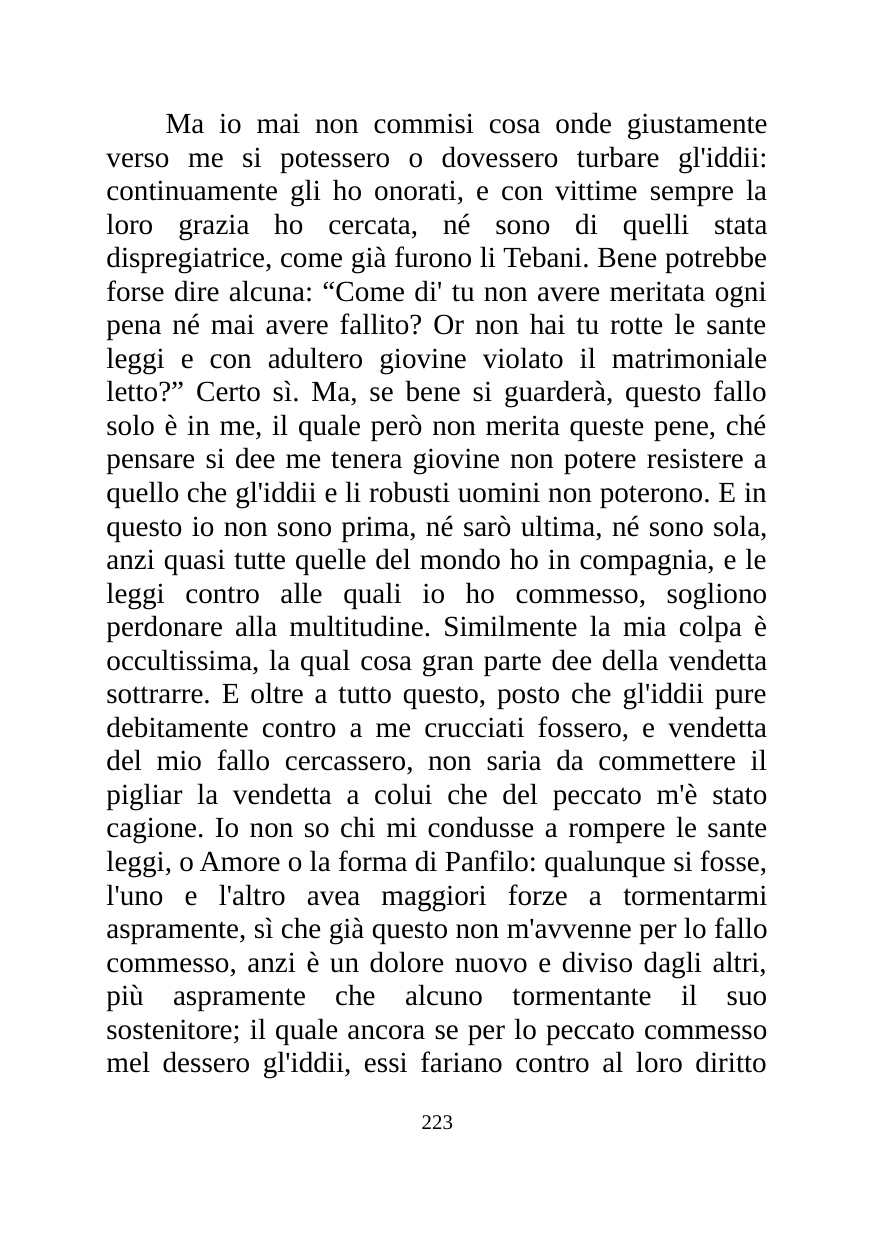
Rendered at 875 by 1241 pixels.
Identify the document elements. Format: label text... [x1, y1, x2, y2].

text Ma io mai non commisi cosa onde giustamente verso me si potessero o dovessero turbare gl'iddii: continuamente gli ho onorati, e con vittime sempre la loro grazia ho cercata, né sono di quelli stata dispregiatrice, come già furono li Tebani. Bene potrebbe forse dire alcuna: “Come di' tu non avere meritata ogni pena né mai avere fallito? Or non hai tu rotte le sante leggi e con adultero giovine violato il matrimoniale letto?” Certo sì. Ma, se bene si guarderà, questo fallo solo è in me, il quale però non merita queste pene, ché pensare si dee me tenera giovine non potere resistere a quello che gl'iddii e li robusti uomini non poterono. E in questo io non sono prima, né sarò ultima, né sono sola, anzi quasi tutte quelle del mondo ho in compagnia, e le leggi contro alle quali io ho commesso, sogliono perdonare alla multitudine. Similmente la mia colpa è occultissima, la qual cosa gran parte dee della vendetta sottrarre. E oltre a tutto questo, posto che gl'iddii pure debitamente contro a me crucciati fossero, e vendetta del mio fallo cercassero, non saria da commettere il pigliar la vendetta a colui che del peccato m'è stato cagione. Io non so chi mi condusse a rompere le sante leggi, o Amore o la forma di Panfilo: qualunque si fosse, l'uno e l'altro avea maggiori forze a tormentarmi aspramente, sì che già questo non m'avvenne per lo fallo commesso, anzi è un dolore nuovo e diviso dagli altri, più aspramente che alcuno tormentante il suo sostenitore; il quale ancora se per lo peccato commesso mel dessero gl'iddii, essi fariano contro al loro diritto [106, 106, 768, 1079]
